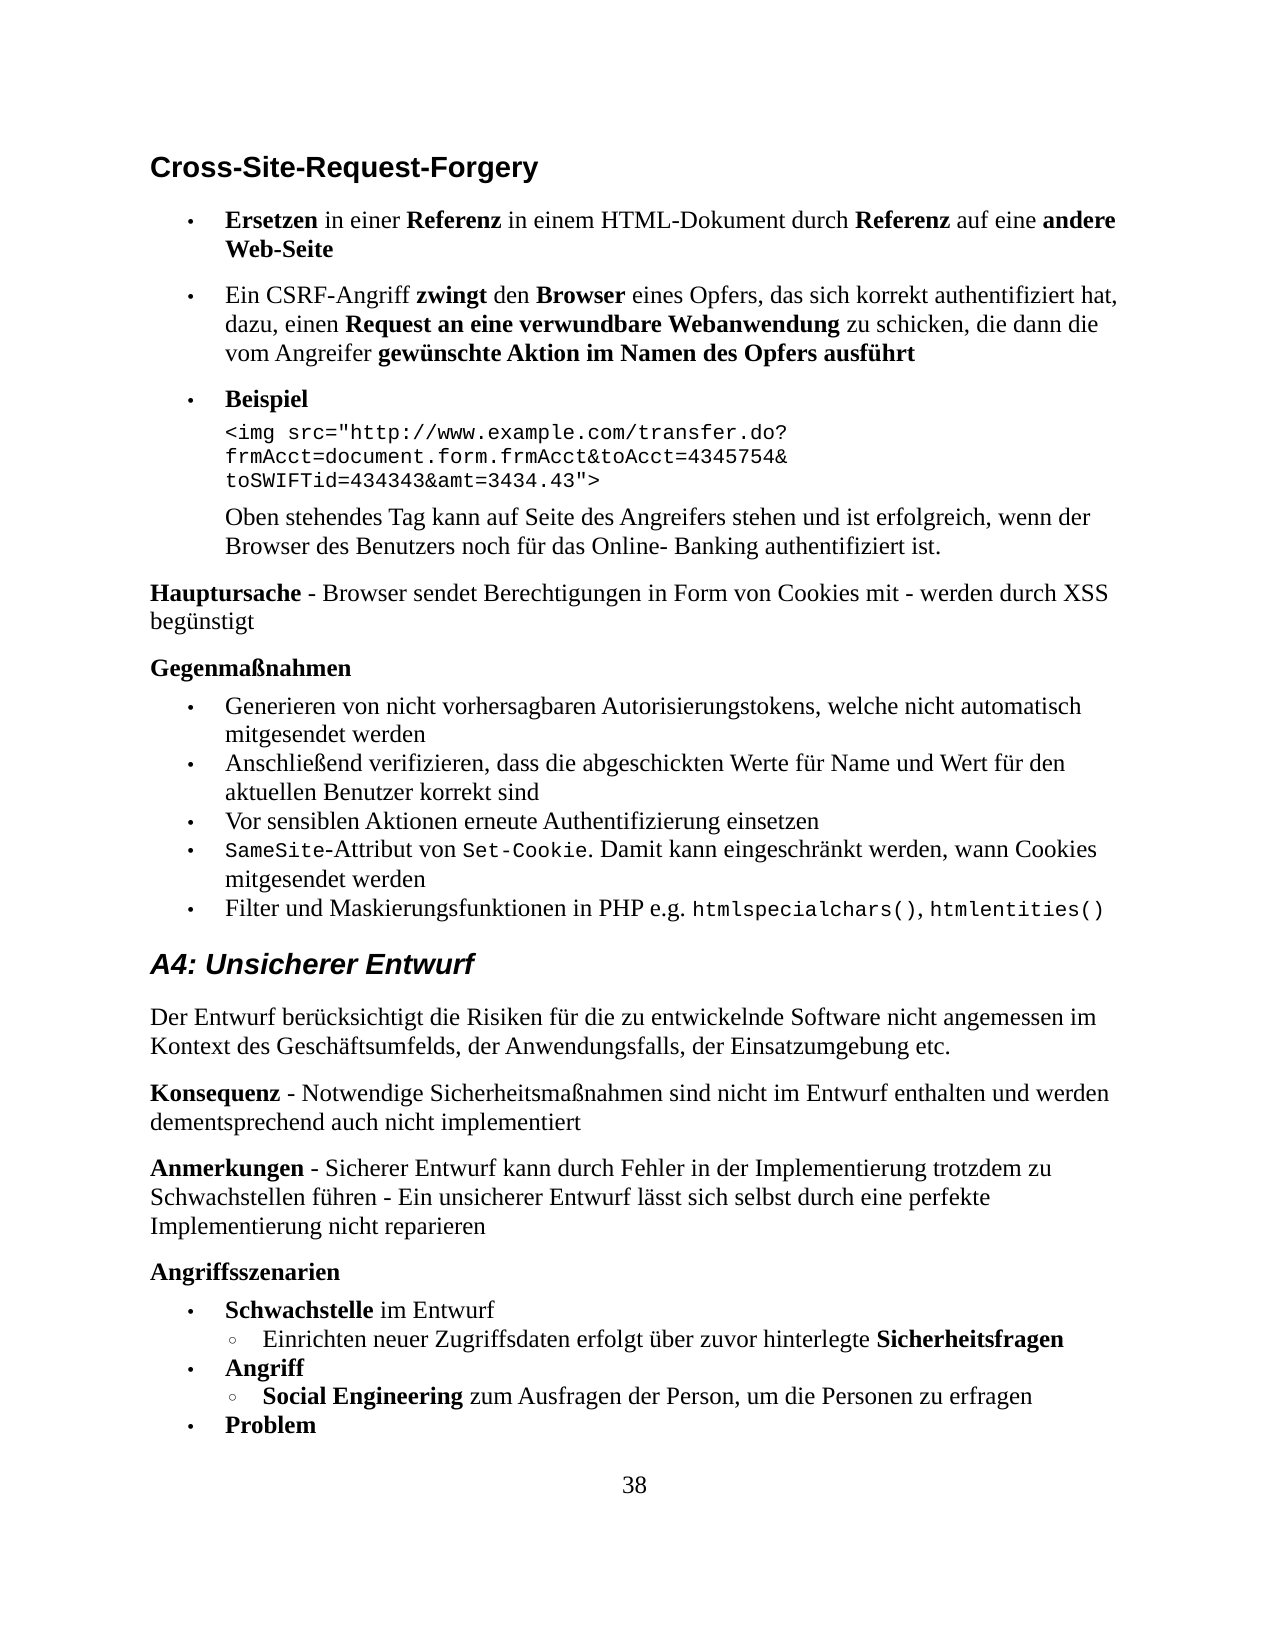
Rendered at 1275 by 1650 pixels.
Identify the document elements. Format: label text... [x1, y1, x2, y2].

text Angriffsszenarien [150, 1257, 1125, 1286]
text Anmerkungen - Sicherer Entwurf kann durch Fehler in der Implementierung trotzdem zu Schwachstellen führen - Ein unsicherer Entwurf lässt sich selbst durch eine perfekte Implementierung nicht reparieren [150, 1153, 1125, 1239]
list SameSite-Attribut von Set-Cookie. Damit kann eingeschränkt werden, wann Cookies mitgesendet werden [187, 834, 1125, 893]
list Einrichten neuer Zugriffsdaten erfolgt über zuvor hinterlegte Sicherheitsfragen [225, 1324, 1125, 1353]
list Anschließend verifizieren, dass die abgeschickten Werte für Name und Wert für den aktuellen Benutzer korrekt sind [187, 748, 1125, 806]
list Beispiel [187, 384, 1125, 413]
list <img src="http://www.example.com/transfer.do? frmAcct=document.form.frmAcct&toAcct=4345754& toSWIFTid=434343&amt=3434.43"> [187, 422, 1125, 493]
list Generieren von nicht vorhersagbaren Autorisierungstokens, welche nicht automatisch mitgesendet werden [187, 691, 1125, 748]
list Social Engineering zum Ausfragen der Person, um die Personen zu erfragen [225, 1381, 1125, 1410]
text Konsequenz - Notwendige Sicherheitsmaßnahmen sind nicht im Entwurf enthalten und werden dementsprechend auch nicht implementiert [150, 1078, 1125, 1135]
text Gegenmaßnahmen [150, 653, 1125, 682]
list Ein CSRF-Angriff zwingt den Browser eines Opfers, das sich korrekt authentifiziert hat, dazu, einen Request an eine verwundbare Webanwendung zu schicken, die dann die vom Angreifer gewünschte Aktion im Namen des Opfers ausführt [187, 280, 1125, 367]
list Filter und Maskierungsfunktionen in PHP e.g. htmlspecialchars(), htmlentities() [187, 893, 1125, 922]
text Hauptursache - Browser sendet Berechtigungen in Form von Cookies mit - werden durch XSS begünstigt [150, 578, 1125, 635]
list Ersetzen in einer Referenz in einem HTML-Dokument durch Referenz auf eine andere Web-Seite [187, 205, 1125, 262]
list Vor sensiblen Aktionen erneute Authentifizierung einsetzen [187, 806, 1125, 834]
list Problem [187, 1410, 1125, 1439]
list Angriff [187, 1353, 1125, 1381]
subtitle Cross-Site-Request-Forgery [150, 150, 1125, 183]
list Schwachstelle im Entwurf [187, 1295, 1125, 1324]
text Der Entwurf berücksichtigt die Risiken für die zu entwickelnde Software nicht angemessen im Kontext des Geschäftsumfelds, der Anwendungsfalls, der Einsatzumgebung etc. [150, 1002, 1125, 1060]
subtitle A4: Unsicherer Entwurf [150, 947, 1125, 981]
list Oben stehendes Tag kann auf Seite des Angreifers stehen und ist erfolgreich, wenn der Browser des Benutzers noch für das Online- Banking authentifiziert ist. [187, 502, 1125, 560]
